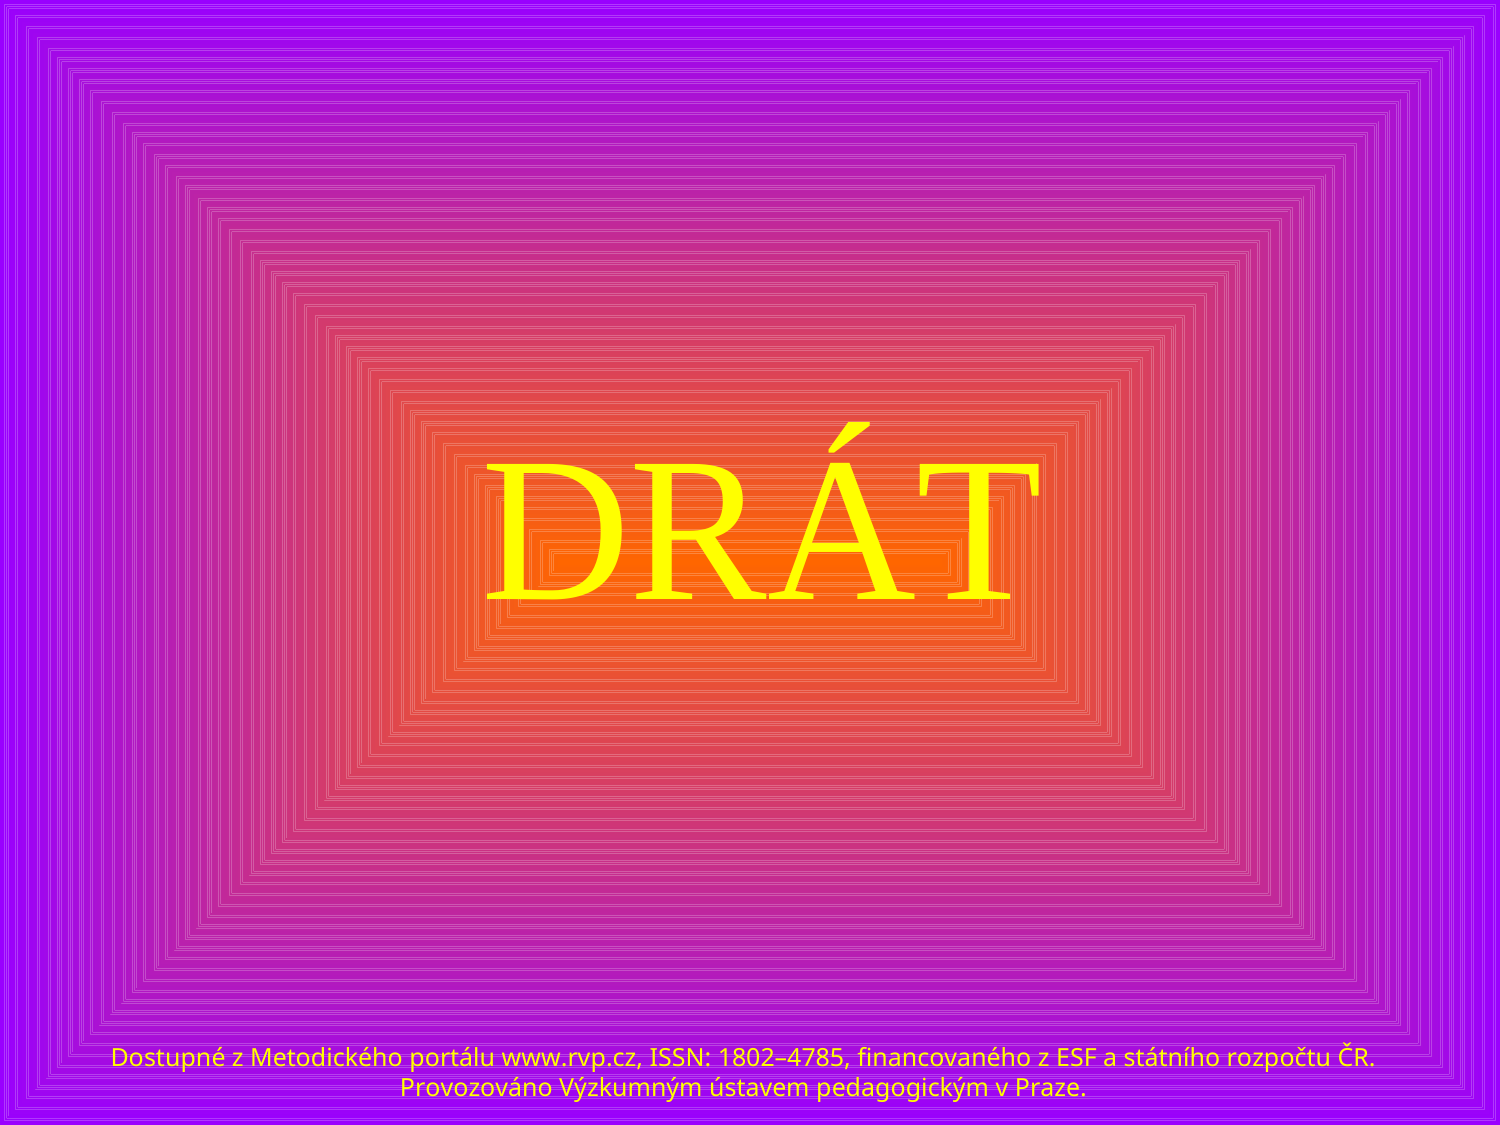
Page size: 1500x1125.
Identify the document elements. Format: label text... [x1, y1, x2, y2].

text_box Dostupné z Metodického portálu www.rvp.cz, ISSN: 1802–4785, financovaného z ESF a státního rozpočtu ČR. Provozováno Výzkumným ústavem pedagogickým v Praze. [35, 1041, 1454, 1102]
text_box DRÁT [100, 385, 1424, 649]
